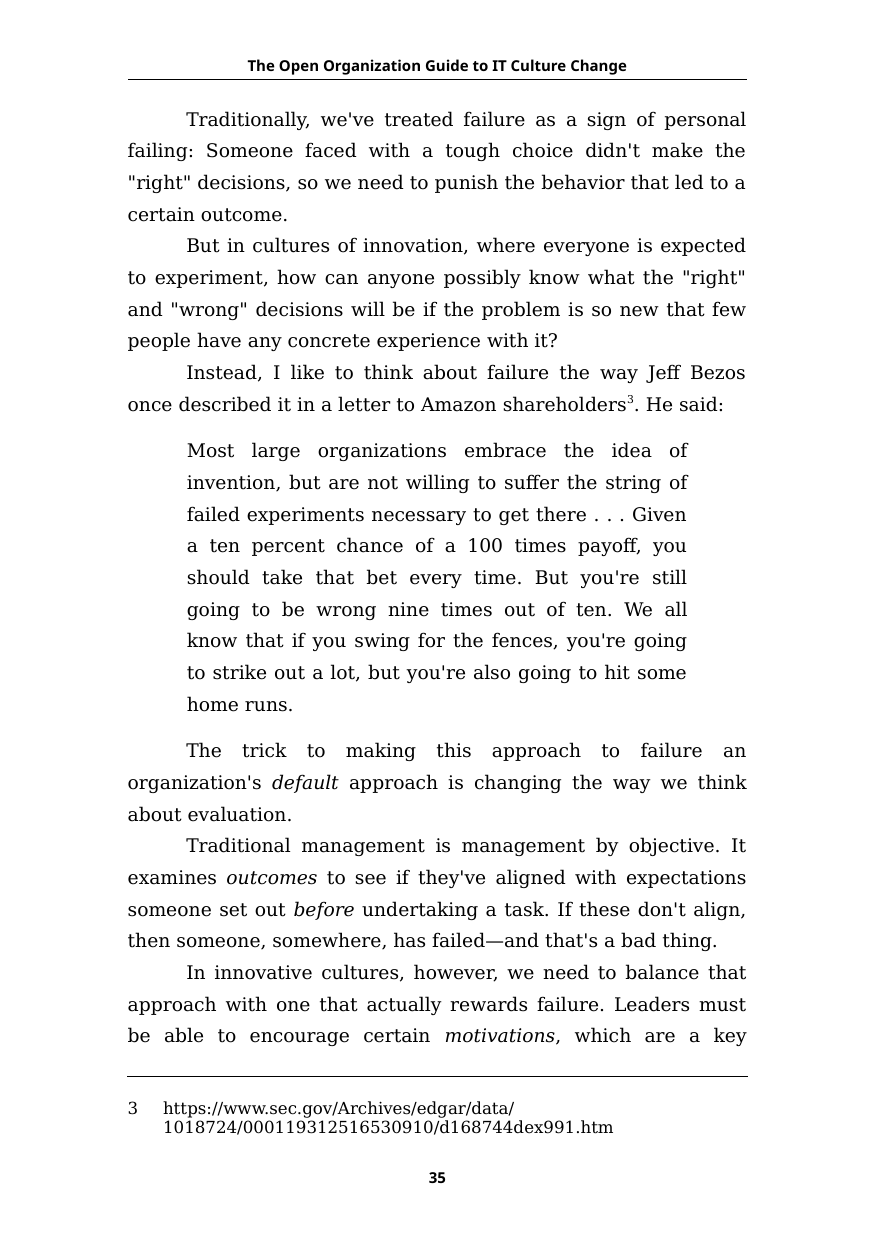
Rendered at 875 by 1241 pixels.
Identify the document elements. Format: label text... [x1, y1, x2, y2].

text Traditional management is management by objective. It examines outcomes to see if they've aligned with expectations someone set out before undertaking a task. If these don't align, then someone, somewhere, has failed—and that's a bad thing. [127, 835, 747, 952]
text The trick to making this approach to failure an organization's default approach is changing the way we think about evaluation. [127, 740, 747, 826]
text In innovative cultures, however, we need to balance that approach with one that actually rewards failure. Leaders must be able to encourage certain motivations, which are a key [127, 962, 747, 1047]
text Most large organizations embrace the idea of invention, but are not willing to suffer the string of failed experiments necessary to get there . . . Given a ten percent chance of a 100 times payoff, you should take that bet every time. But you're still going to be wrong nine times out of ten. We all know that if you swing for the fences, you're going to strike out a lot, but you're also going to hit some home runs. [187, 440, 688, 716]
text But in cultures of innovation, where everyone is expected to experiment, how can anyone possibly know what the "right" and "wrong" decisions will be if the problem is so new that few people have any concrete experience with it? [127, 235, 747, 352]
text Instead, I like to think about failure the way Jeff Bezos once described it in a letter to Amazon shareholders. He said: [127, 362, 747, 416]
text Traditionally, we've treated failure as a sign of personal failing: Someone faced with a tough choice didn't make the "right" decisions, so we need to punish the behavior that led to a certain outcome. [127, 109, 747, 226]
text https://www.sec.gov/Archives/edgar/data/1018724/000119312516530910/d168744dex991.htm [127, 1099, 747, 1138]
